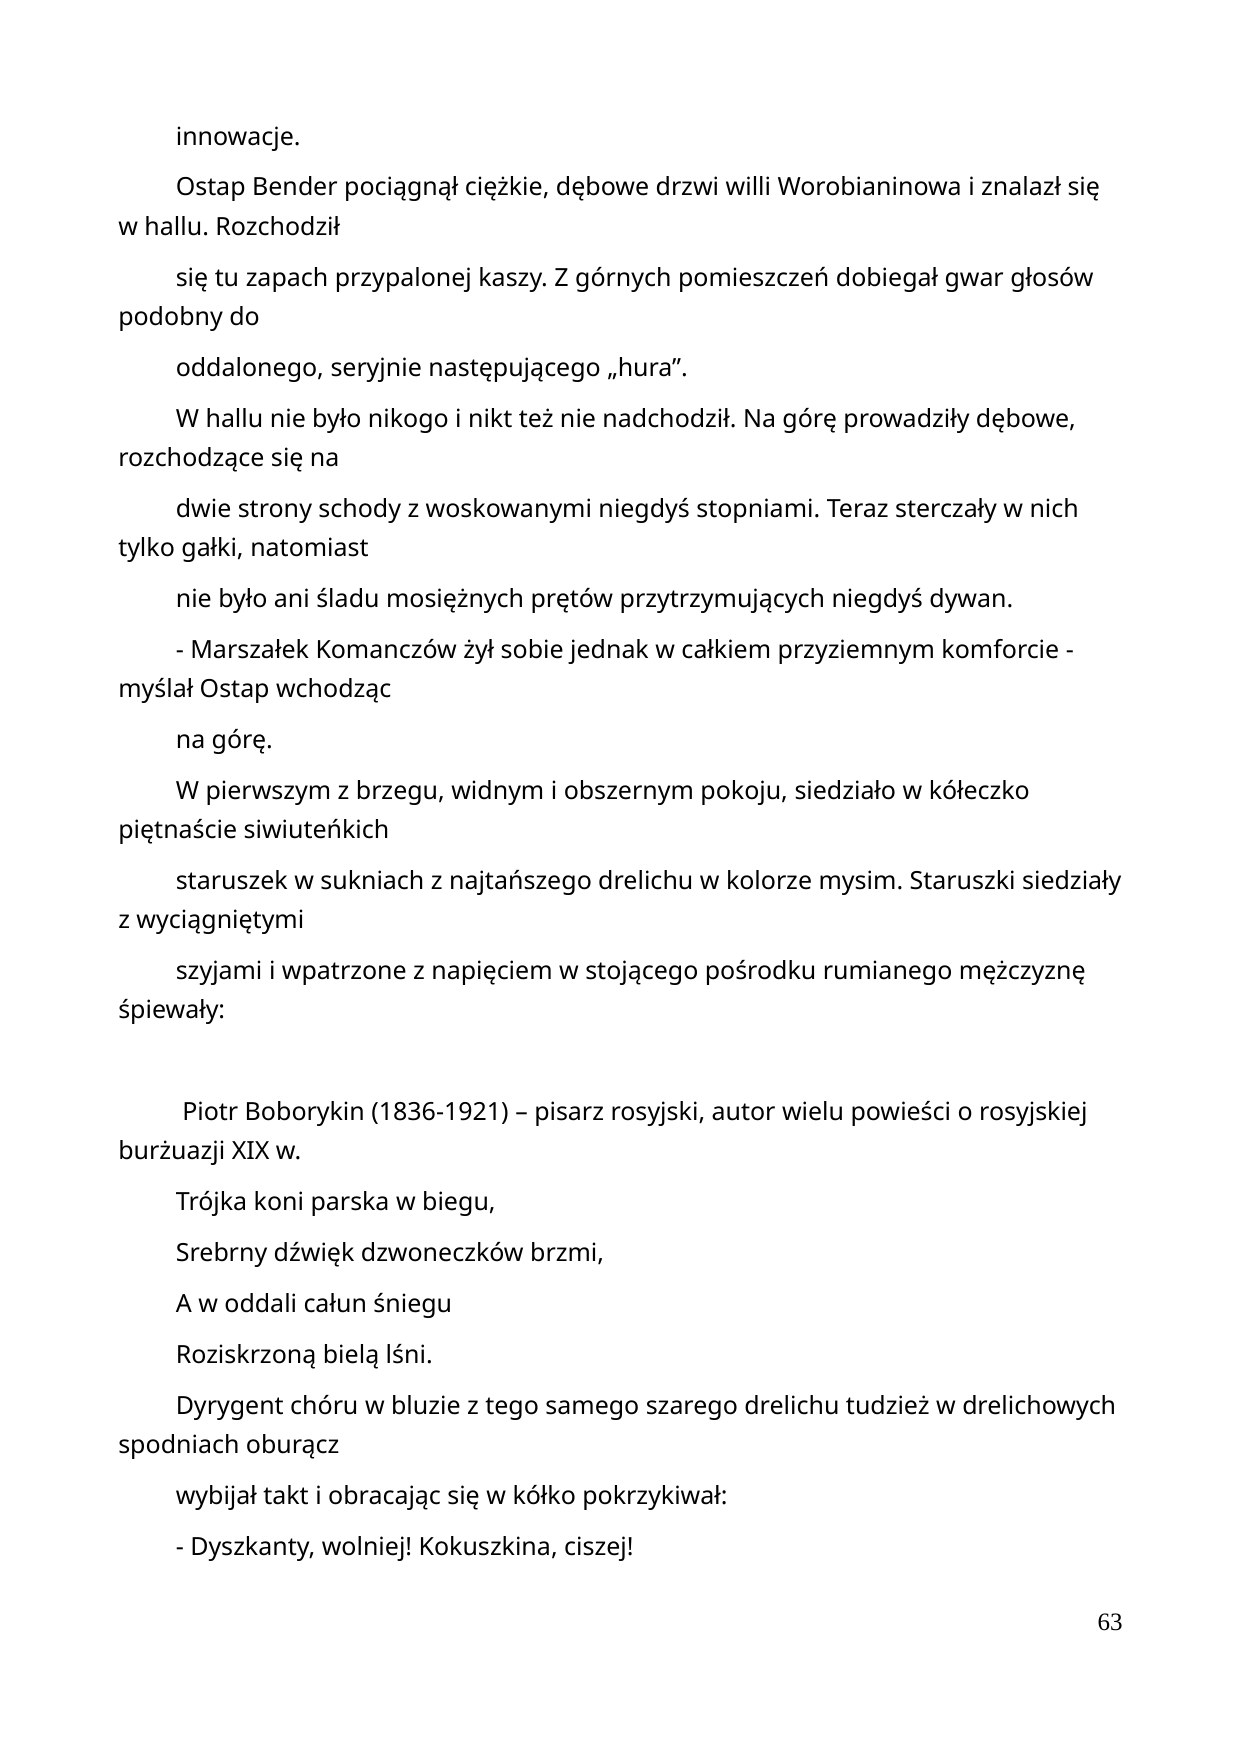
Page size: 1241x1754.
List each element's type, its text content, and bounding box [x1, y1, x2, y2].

text szyjami i wpatrzone z napięciem w stojącego pośrodku rumianego mężczyznę śpiewały: [118, 953, 1122, 1026]
text wybijał takt i obracając się w kółko pokrzykiwał: [118, 1478, 1122, 1512]
text Piotr Boborykin (1836-1921) – pisarz rosyjski, autor wielu powieści o rosyjskiej burżuazji XIX w. [118, 1094, 1122, 1167]
text Trójka koni parska w biegu, [118, 1184, 1122, 1218]
text Dyrygent chóru w bluzie z tego samego szarego drelichu tudzież w drelichowych spodniach oburącz [118, 1387, 1122, 1461]
text się tu zapach przypalonej kaszy. Z górnych pomieszczeń dobiegał gwar głosów podobny do [118, 259, 1122, 332]
text innowacje. [118, 118, 1122, 152]
text na górę. [118, 721, 1122, 756]
text oddalonego, seryjnie następującego „hura”. [118, 349, 1122, 383]
text Srebrny dźwięk dzwoneczków brzmi, [118, 1235, 1122, 1269]
text W hallu nie było nikogo i nikt też nie nadchodził. Na górę prowadziły dębowe, rozchodzące się na [118, 400, 1122, 473]
text W pierwszym z brzegu, widnym i obszernym pokoju, siedziało w kółeczko piętnaście siwiuteńkich [118, 772, 1122, 846]
text A w oddali całun śniegu [118, 1286, 1122, 1320]
text - Marszałek Komanczów żył sobie jednak w całkiem przyziemnym komforcie - myślał Ostap wchodząc [118, 631, 1122, 704]
text Ostap Bender pociągnął ciężkie, dębowe drzwi willi Worobianinowa i znalazł się w hallu. Rozchodził [118, 169, 1122, 242]
text staruszek w sukniach z najtańszego drelichu w kolorze mysim. Staruszki siedziały z wyciągniętymi [118, 862, 1122, 936]
text dwie strony schody z woskowanymi niegdyś stopniami. Teraz sterczały w nich tylko gałki, natomiast [118, 490, 1122, 563]
text Roziskrzoną bielą lśni. [118, 1337, 1122, 1371]
text - Dyszkanty, wolniej! Kokuszkina, ciszej! [118, 1528, 1122, 1563]
text nie było ani śladu mosiężnych prętów przytrzymujących niegdyś dywan. [118, 580, 1122, 614]
